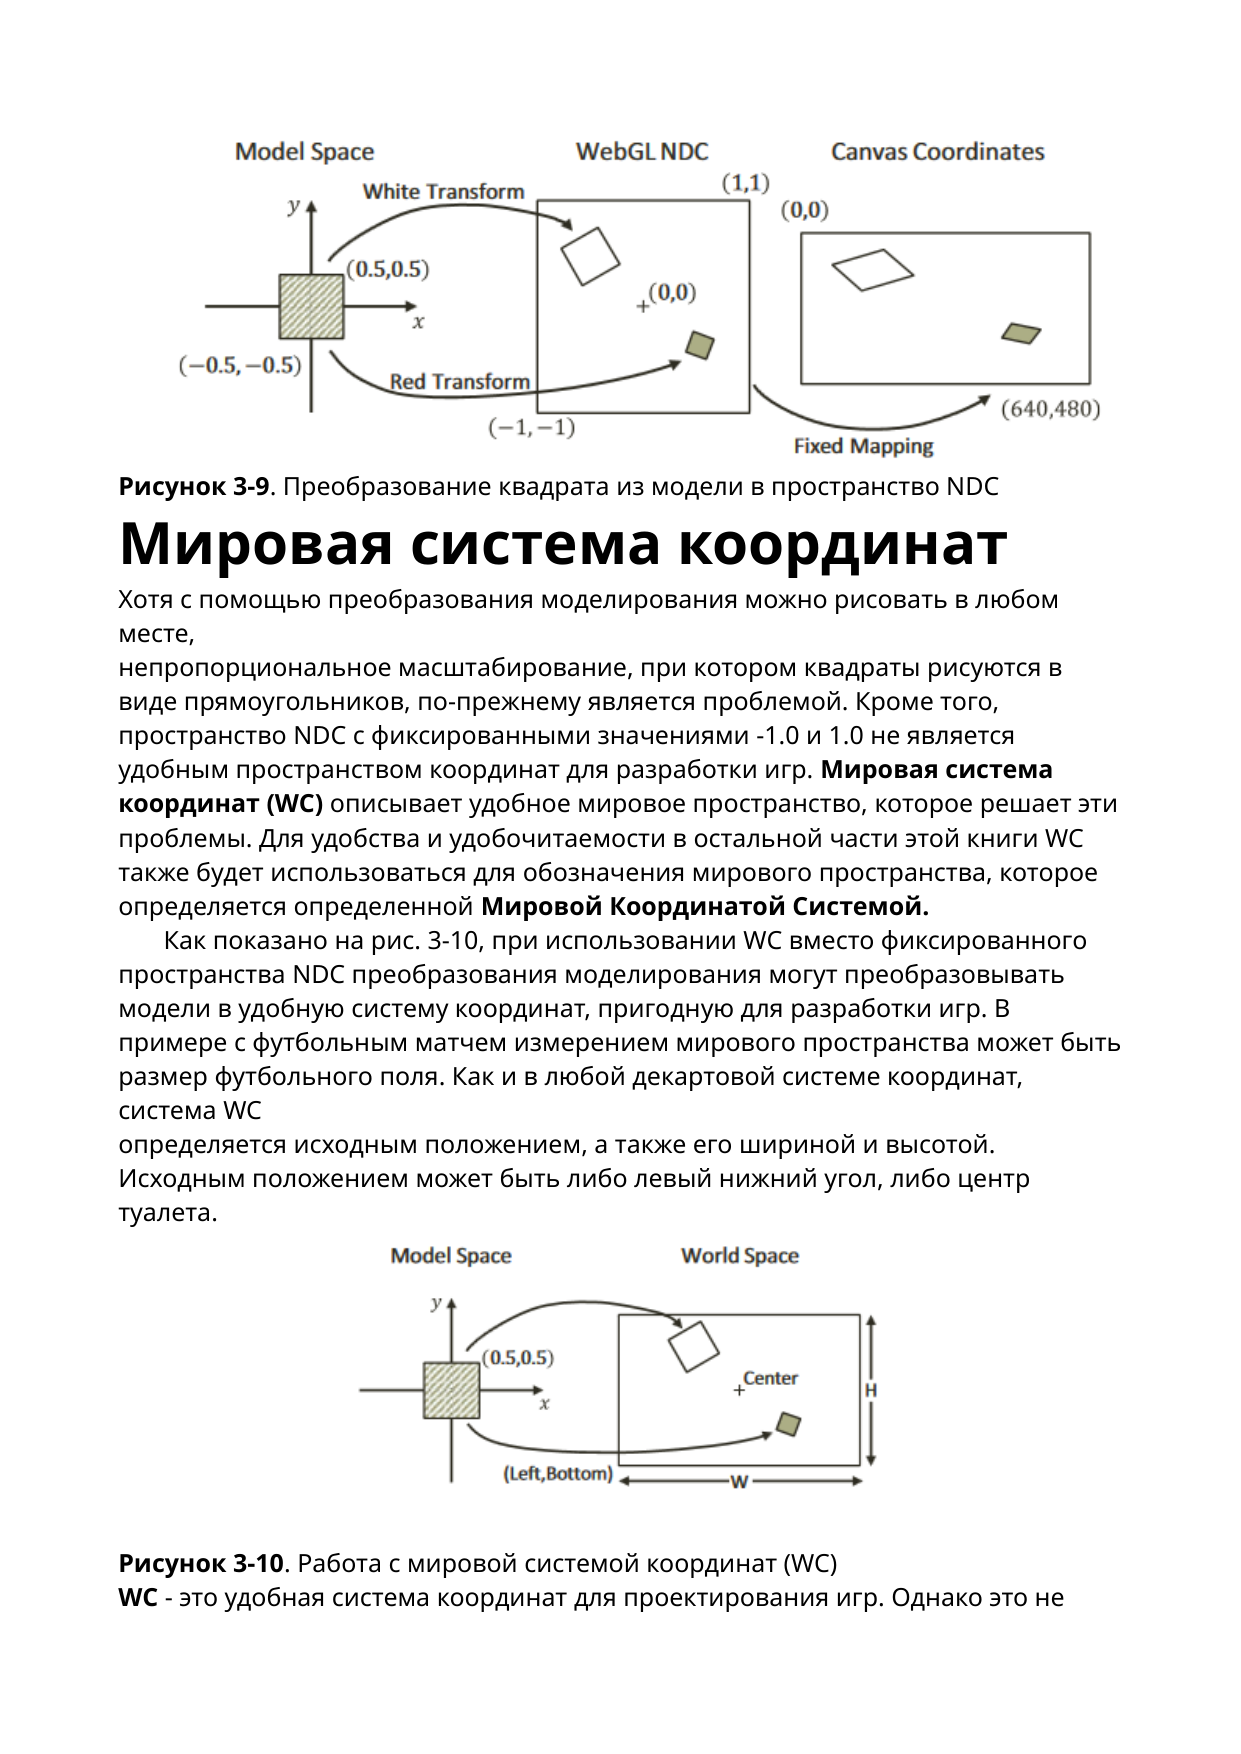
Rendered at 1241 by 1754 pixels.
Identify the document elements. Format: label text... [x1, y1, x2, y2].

text определяется исходным положением, а также его шириной и высотой. Исходным положением может быть либо левый нижний угол, либо центр туалета. [118, 1127, 1122, 1229]
text Рисунок 3-9. Преобразование квадрата из модели в пространство NDC [118, 469, 1122, 502]
text непропорциональное масштабирование, при котором квадраты рисуются в виде прямоугольников, по-прежнему является проблемой. Кроме того, пространство NDC с фиксированными значениями -1.0 и 1.0 не является удобным пространством координат для разработки игр. Мировая система координат (WC) описывает удобное мировое пространство, которое решает эти проблемы. Для удобства и удобочитаемости в остальной части этой книги WC также будет использоваться для обозначения мирового пространства, которое определяется определенной Мировой Координатой Системой. [118, 650, 1122, 922]
picture [118, 118, 1123, 469]
text Мировая система координат [118, 502, 1122, 582]
text Рисунок 3-10. Работа с мировой системой координат (WC) [118, 1546, 1122, 1580]
picture [343, 1228, 897, 1512]
text Как показано на рис. 3-10, при использовании WC вместо фиксированного пространства NDC преобразования моделирования могут преобразовывать модели в удобную систему координат, пригодную для разработки игр. В примере с футбольным матчем измерением мирового пространства может быть размер футбольного поля. Как и в любой декартовой системе координат, система WC [118, 922, 1122, 1127]
text Хотя с помощью преобразования моделирования можно рисовать в любом месте, [118, 582, 1122, 650]
text WC - это удобная система координат для проектирования игр. Однако это не [118, 1580, 1122, 1614]
